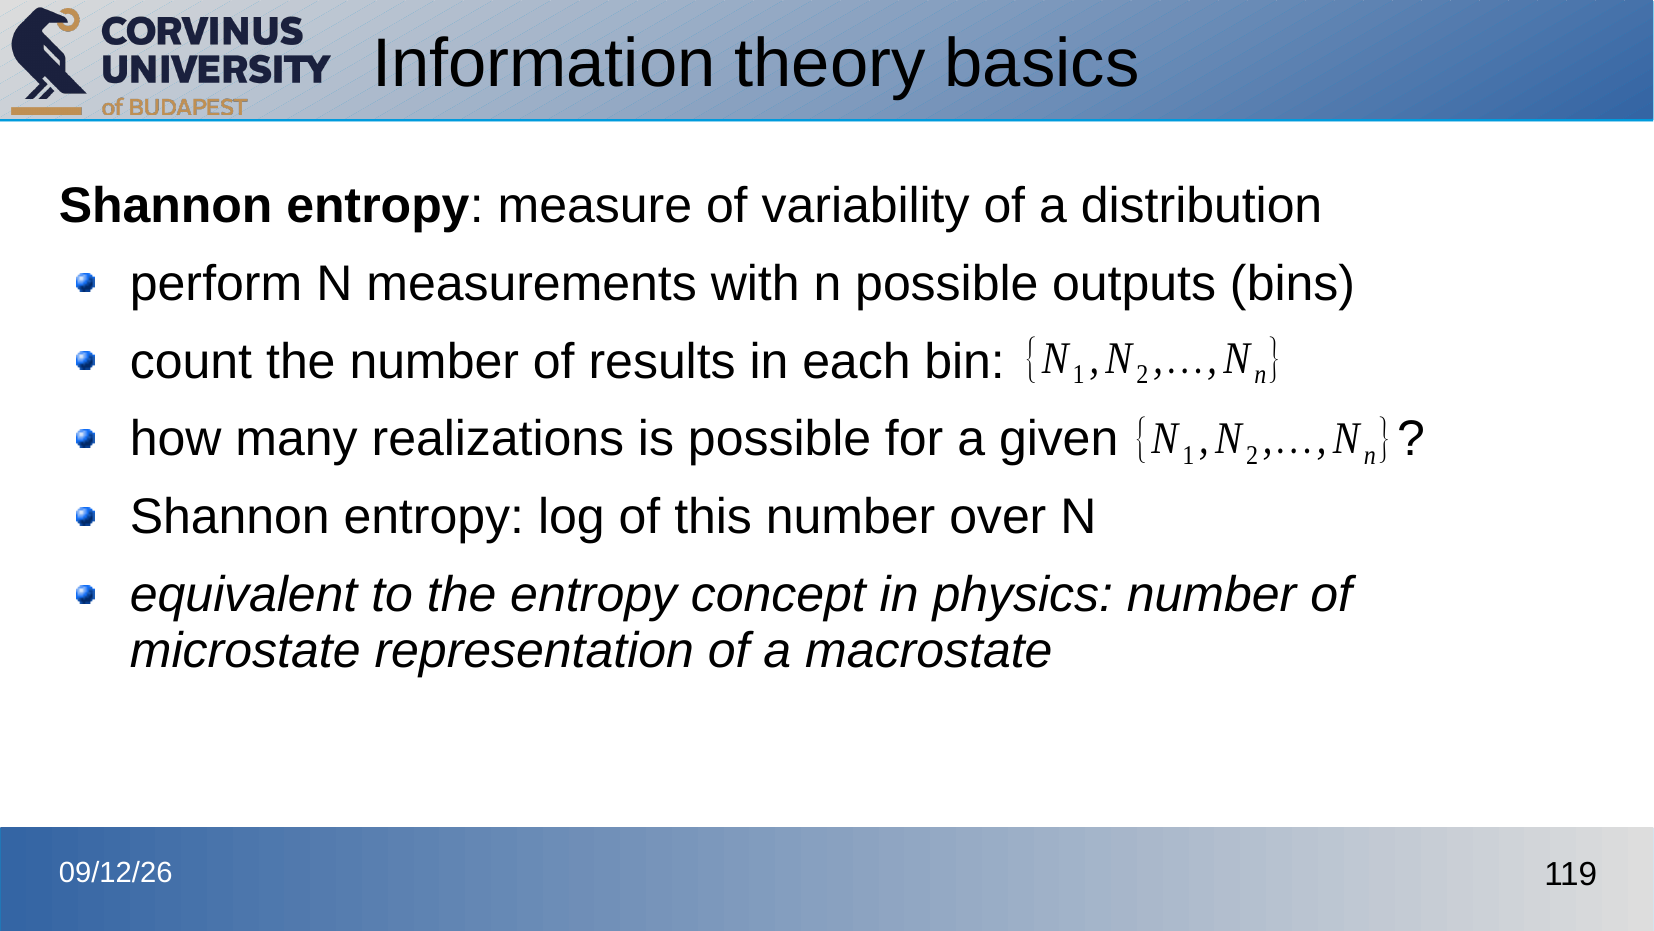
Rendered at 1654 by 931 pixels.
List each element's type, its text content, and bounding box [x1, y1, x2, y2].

picture [11, 7, 331, 115]
chart [1025, 332, 1285, 390]
list Shannon entropy: measure of variability of a distribution perform N measurements with n possible outputs (bins) count the number of results in each bin: how many realizations is possible for a given ? Shannon entropy: log of this number over N equivalent to the entropy concept in physics: number of microstate representation of a macrostate [59, 177, 1595, 768]
chart [1135, 413, 1394, 471]
title Information theory basics [372, 23, 1625, 103]
